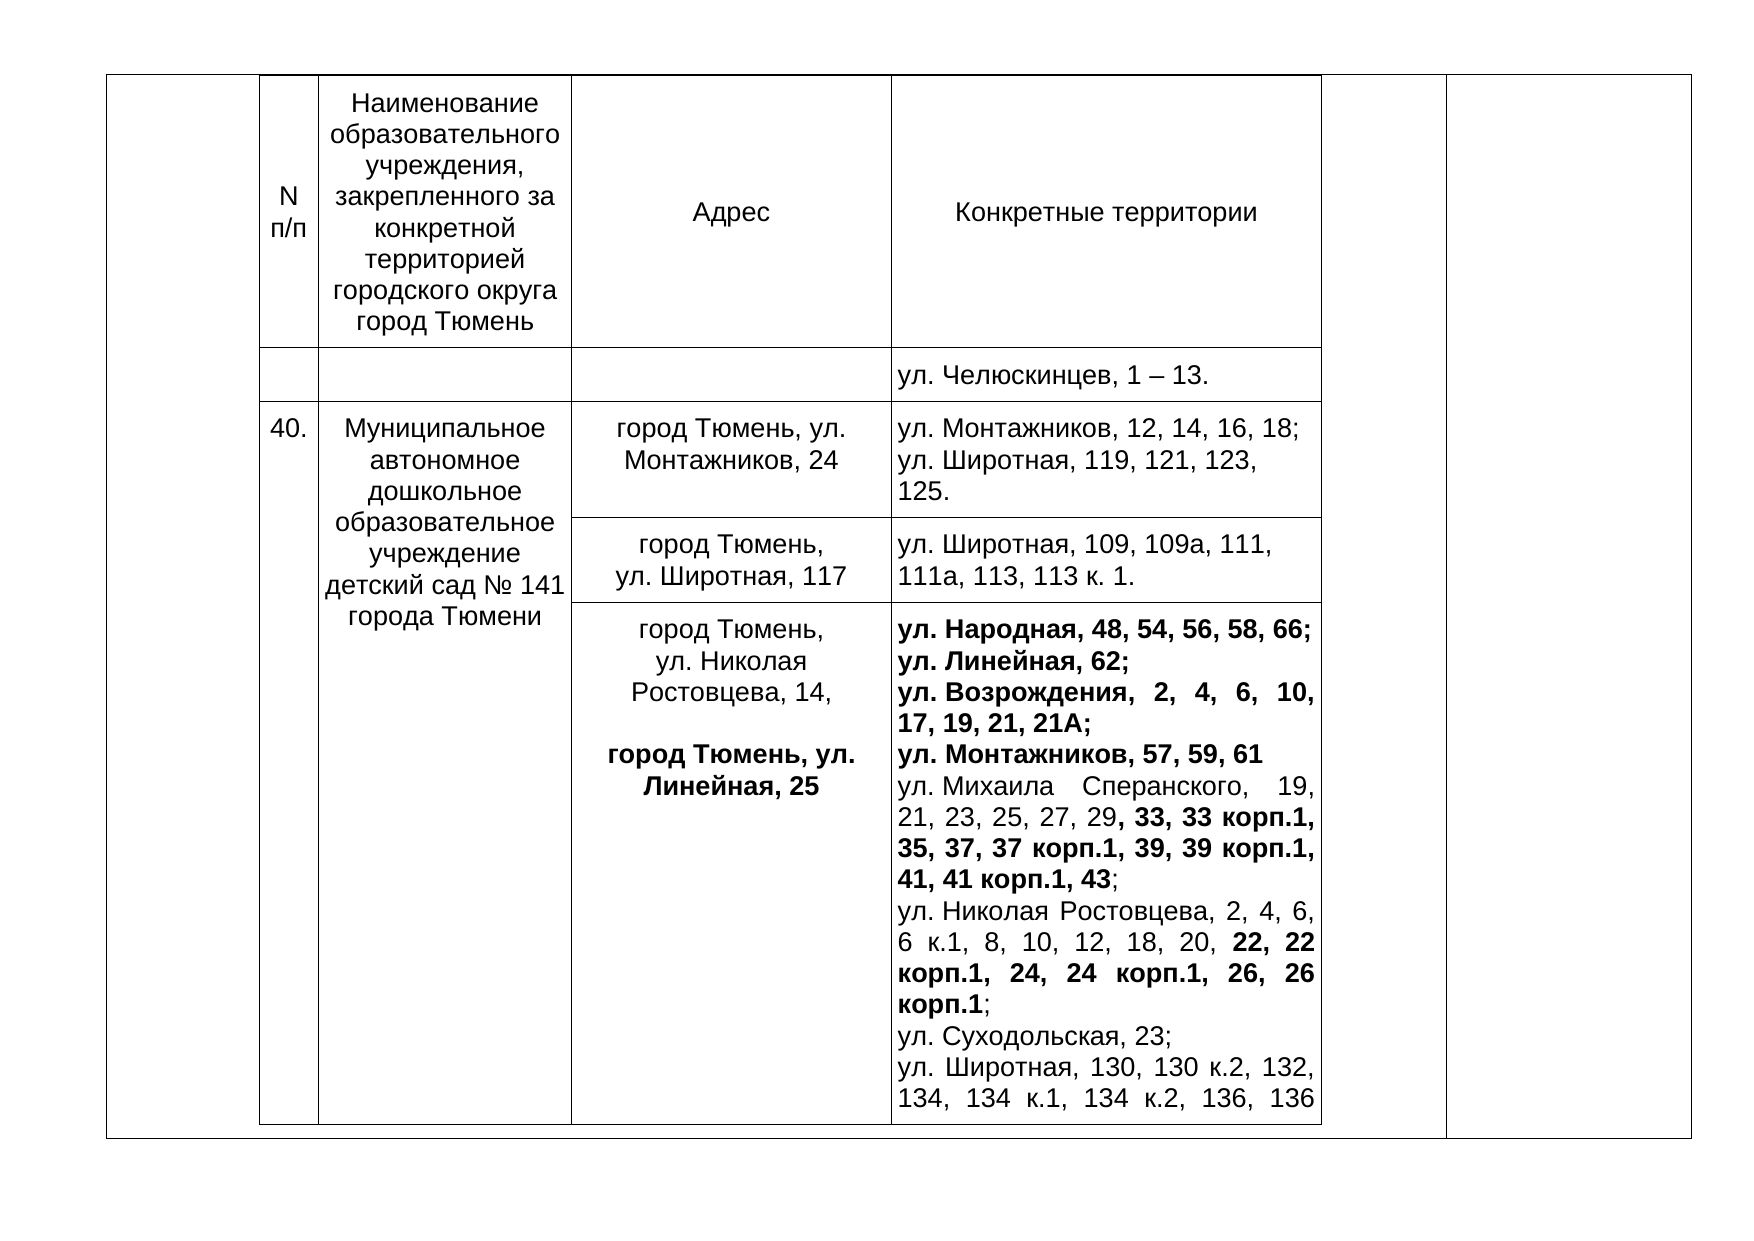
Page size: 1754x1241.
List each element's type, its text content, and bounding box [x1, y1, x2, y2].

table_header Конкретные территории [892, 76, 1321, 347]
table_cell Муниципальное автономное дошкольное образовательное учреждение детский сад № 141 города Тюмени [319, 402, 571, 1124]
table_cell город Тюмень, ул. Широтная, 117 [572, 518, 891, 602]
table_cell ул. Народная, 48, 54, 56, 58, 66; ул. Линейная, 62; ул. Возрождения, 2, 4, 6, 10, 17, 19, 21, 21А; ул. Монтажников, 57, 59, 61 ул. Михаила Сперанского, 19, 21, 23, 25, 27, 29, 33, 33 корп.1, 35, 37, 37 корп.1, 39, 39 корп.1, 41, 41 корп.1, 43; ул. Николая Ростовцева, 2, 4, 6, 6 к.1, 8, 10, 12, 18, 20, 22, 22 корп.1, 24, 24 корп.1, 26, 26 корп.1; ул. Суходольская, 23; ул. Широтная, 130, 130 к.2, 132, 134, 134 к.1, 134 к.2, 136, 136 [892, 603, 1321, 1124]
table_cell [260, 348, 318, 401]
table_cell [319, 348, 571, 401]
table_cell город Тюмень, ул. Монтажников, 24 [572, 402, 891, 517]
table_cell город Тюмень, ул. Николая Ростовцева, 14, город Тюмень, ул. Линейная, 25 [572, 603, 891, 1124]
table_header [107, 75, 1446, 1137]
table_header [1447, 75, 1691, 1137]
table_header Наименование образовательного учреждения, закрепленного за конкретной территорией городского округа город Тюмень [319, 76, 571, 347]
table_cell ул. Челюскинцев, 1 – 13. [892, 348, 1321, 401]
table_cell ул. Широтная, 109, 109а, 111, 111а, 113, 113 к. 1. [892, 518, 1321, 602]
table_cell [572, 348, 891, 401]
table_cell 40. [260, 402, 318, 1124]
table_cell ул. Монтажников, 12, 14, 16, 18; ул. Широтная, 119, 121, 123, 125. [892, 402, 1321, 517]
table_header Адрес [572, 76, 891, 347]
table_header N п/п [260, 76, 318, 347]
